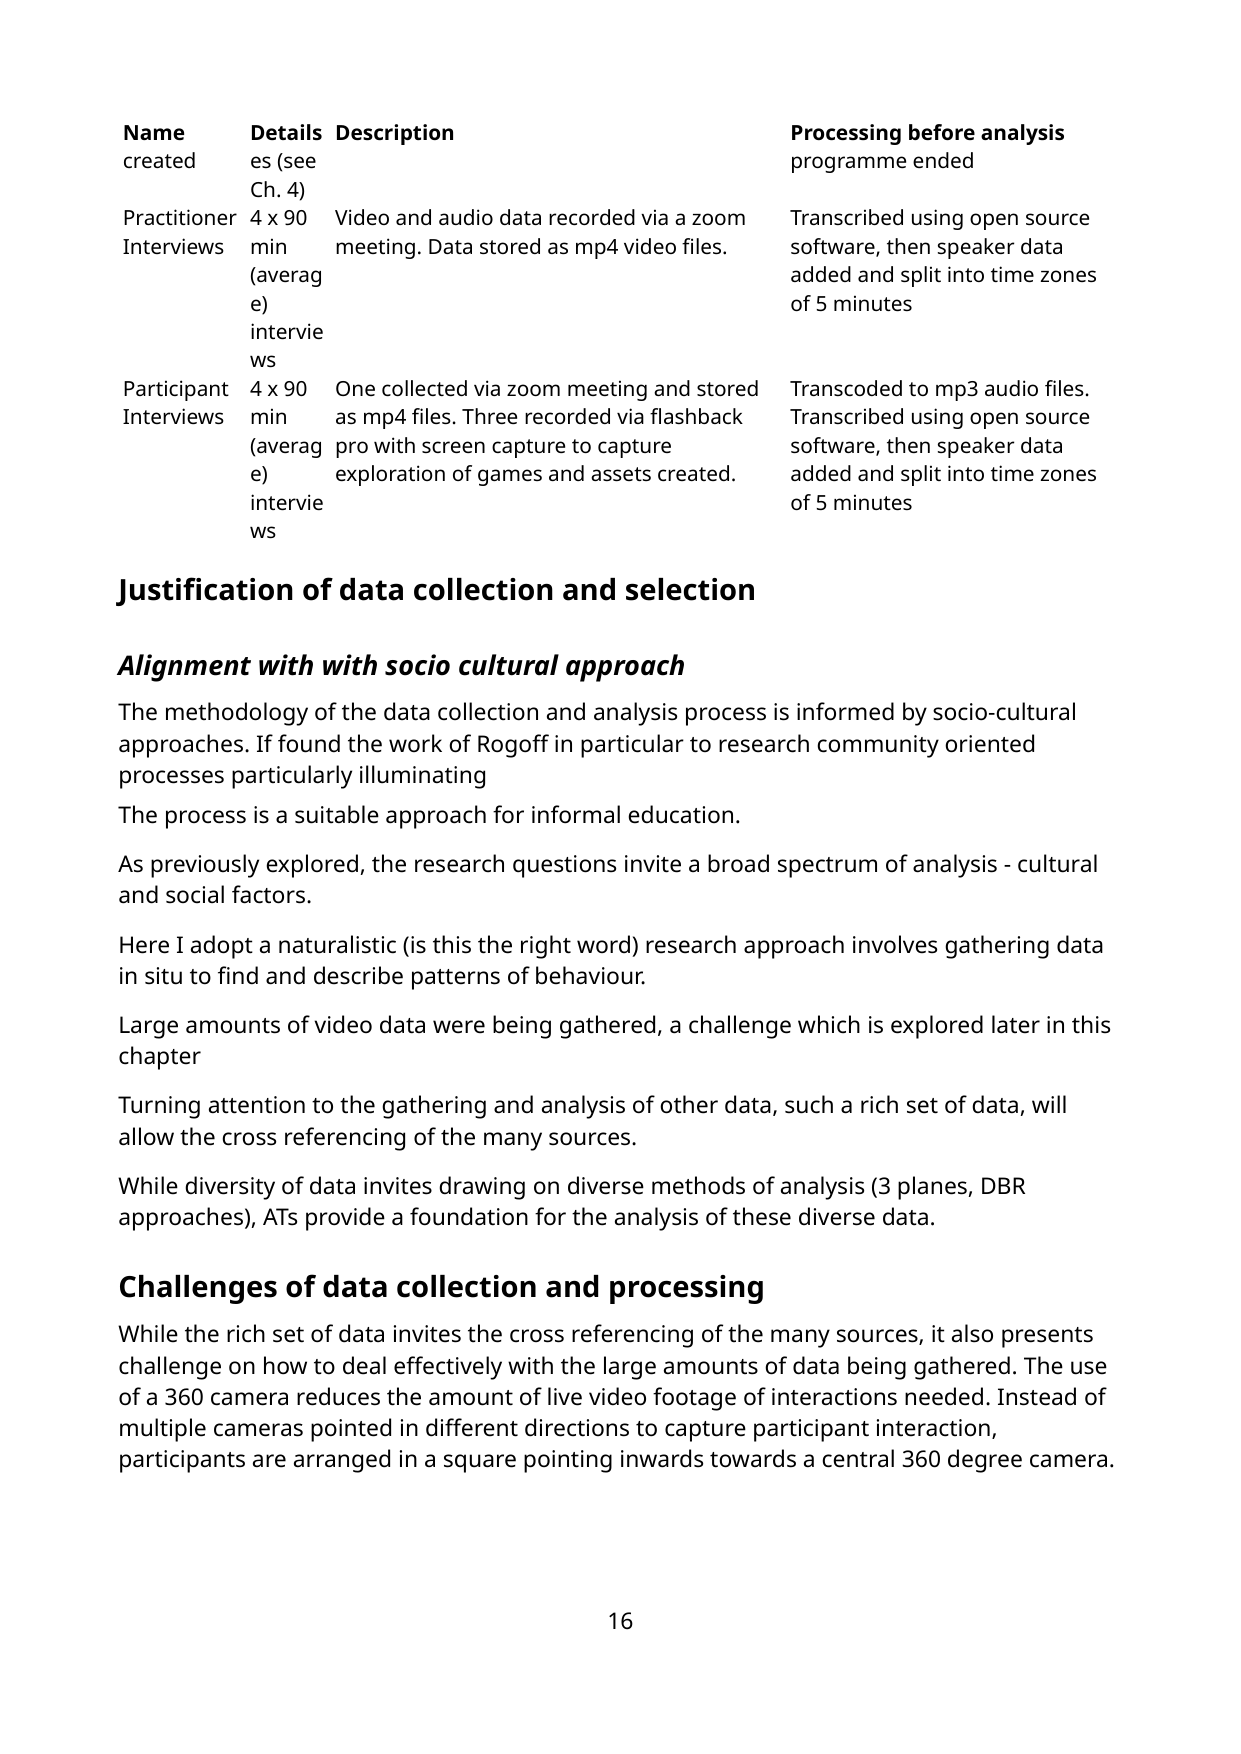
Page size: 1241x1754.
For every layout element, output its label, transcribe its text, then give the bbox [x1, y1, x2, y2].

table_cell Practitioner Interviews [118, 204, 245, 374]
text Turning attention to the gathering and analysis of other data, such a rich set of data, will allow the cross referencing of the many sources. [118, 1089, 1122, 1152]
text Here I adopt a naturalistic (is this the right word) research approach involves gathering data in situ to find and describe patterns of behaviour. [118, 928, 1122, 991]
text While the rich set of data invites the cross referencing of the many sources, it also presents challenge on how to deal effectively with the large amounts of data being gathered. The use of a 360 camera reduces the amount of live video footage of interactions needed. Instead of multiple cameras pointed in different directions to capture participant interaction, participants are arranged in a square pointing inwards towards a central 360 degree camera. [118, 1318, 1122, 1475]
text While diversity of data invites drawing on diverse methods of analysis (3 planes, DBR approaches), ATs provide a foundation for the analysis of these diverse data. [118, 1170, 1122, 1232]
table_cell created [118, 147, 245, 203]
table_cell Video and audio data recorded via a zoom meeting. Data stored as mp4 video files. [330, 204, 786, 374]
table_cell [330, 147, 786, 203]
table_cell Participant Interviews [118, 374, 245, 545]
table_cell es (see Ch. 4) [245, 147, 330, 203]
subtitle Justification of data collection and selection [118, 570, 1122, 609]
table_cell programme ended [786, 147, 1122, 203]
table_cell 4 x 90 min (average) interviews [245, 204, 330, 374]
text As previously explored, the research questions invite a broad spectrum of analysis - cultural and social factors. [118, 848, 1122, 911]
table_cell 4 x 90 min (average) interviews [245, 374, 330, 545]
text Large amounts of video data were being gathered, a challenge which is explored later in this chapter [118, 1009, 1122, 1071]
table_header Details [245, 118, 330, 147]
table_header Processing before analysis [786, 118, 1122, 147]
table_header Name [118, 118, 245, 147]
subtitle Alignment with with socio cultural approach [118, 647, 1122, 684]
subtitle Challenges of data collection and processing [118, 1266, 1122, 1306]
table_cell Transcribed using open source software, then speaker data added and split into time zones of 5 minutes [786, 204, 1122, 374]
text The process is a suitable approach for informal education. [118, 799, 1122, 830]
table_cell One collected via zoom meeting and stored as mp4 files. Three recorded via flashback pro with screen capture to capture exploration of games and assets created. [330, 374, 786, 545]
table_header Description [330, 118, 786, 147]
table_cell Transcoded to mp3 audio files. Transcribed using open source software, then speaker data added and split into time zones of 5 minutes [786, 374, 1122, 545]
text The methodology of the data collection and analysis process is informed by socio-cultural approaches. If found the work of Rogoff in particular to research community oriented processes particularly illuminating [118, 696, 1122, 790]
